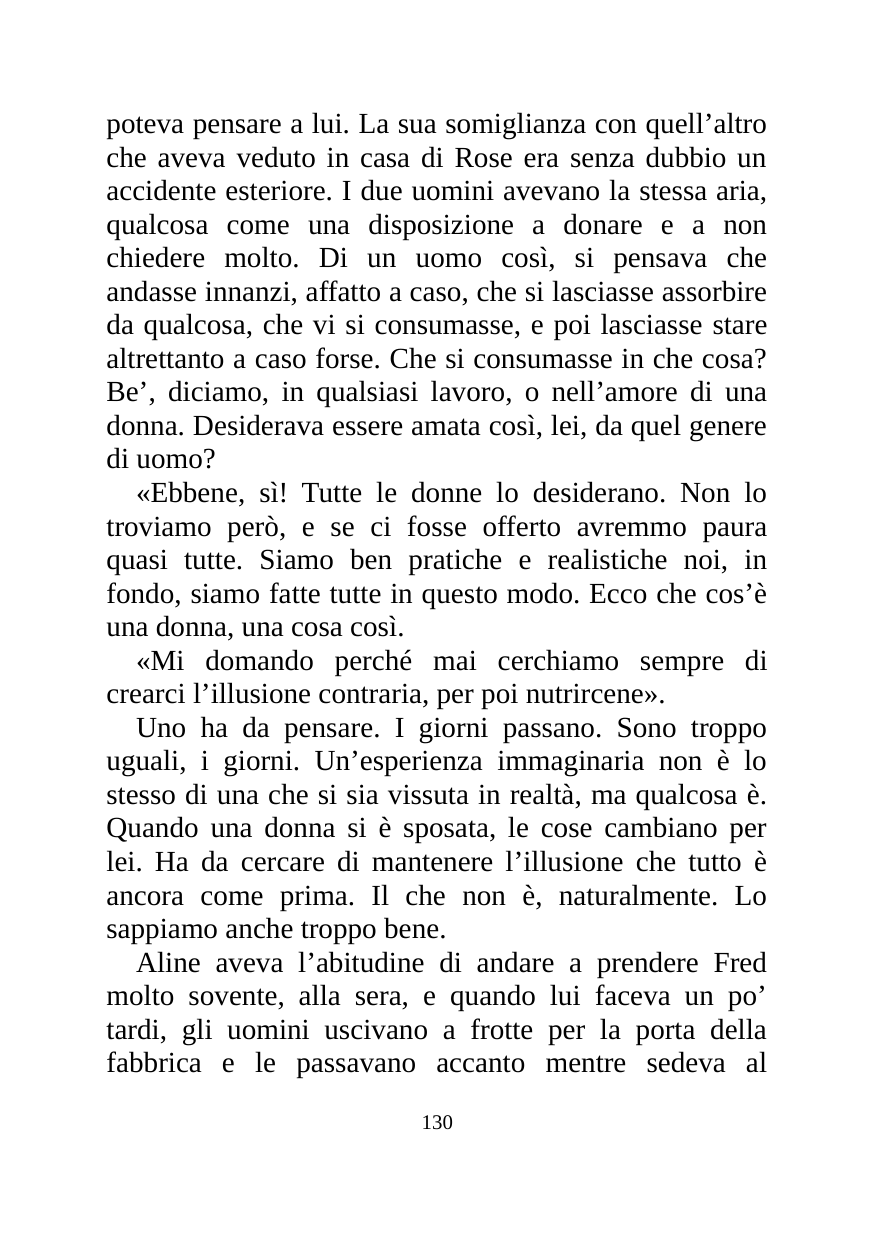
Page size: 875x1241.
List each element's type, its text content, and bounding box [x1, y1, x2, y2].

text poteva pensare a lui. La sua somiglianza con quell’altro che aveva veduto in casa di Rose era senza dubbio un accidente esteriore. I due uomini avevano la stessa aria, qualcosa come una disposizione a donare e a non chiedere molto. Di un uomo così, si pensava che andasse innanzi, affatto a caso, che si lasciasse assorbire da qualcosa, che vi si consumasse, e poi lasciasse stare altrettanto a caso forse. Che si consumasse in che cosa? Be’, diciamo, in qualsiasi lavoro, o nell’amore di una donna. Desiderava essere amata così, lei, da quel genere di uomo? [106, 106, 768, 475]
text «Mi domando perché mai cerchiamo sempre di crearci l’illusione contraria, per poi nutrircene». [106, 643, 768, 710]
text «Ebbene, sì! Tutte le donne lo desiderano. Non lo troviamo però, e se ci fosse offerto avremmo paura quasi tutte. Siamo ben pratiche e realistiche noi, in fondo, siamo fatte tutte in questo modo. Ecco che cos’è una donna, una cosa così. [106, 475, 768, 643]
text Uno ha da pensare. I giorni passano. Sono troppo uguali, i giorni. Un’esperienza immaginaria non è lo stesso di una che si sia vissuta in realtà, ma qualcosa è. Quando una donna si è sposata, le cose cambiano per lei. Ha da cercare di mantenere l’illusione che tutto è ancora come prima. Il che non è, naturalmente. Lo sappiamo anche troppo bene. [106, 710, 768, 945]
text Aline aveva l’abitudine di andare a prendere Fred molto sovente, alla sera, e quando lui faceva un po’ tardi, gli uomini uscivano a frotte per la porta della fabbrica e le passavano accanto mentre sedeva al [106, 945, 768, 1079]
